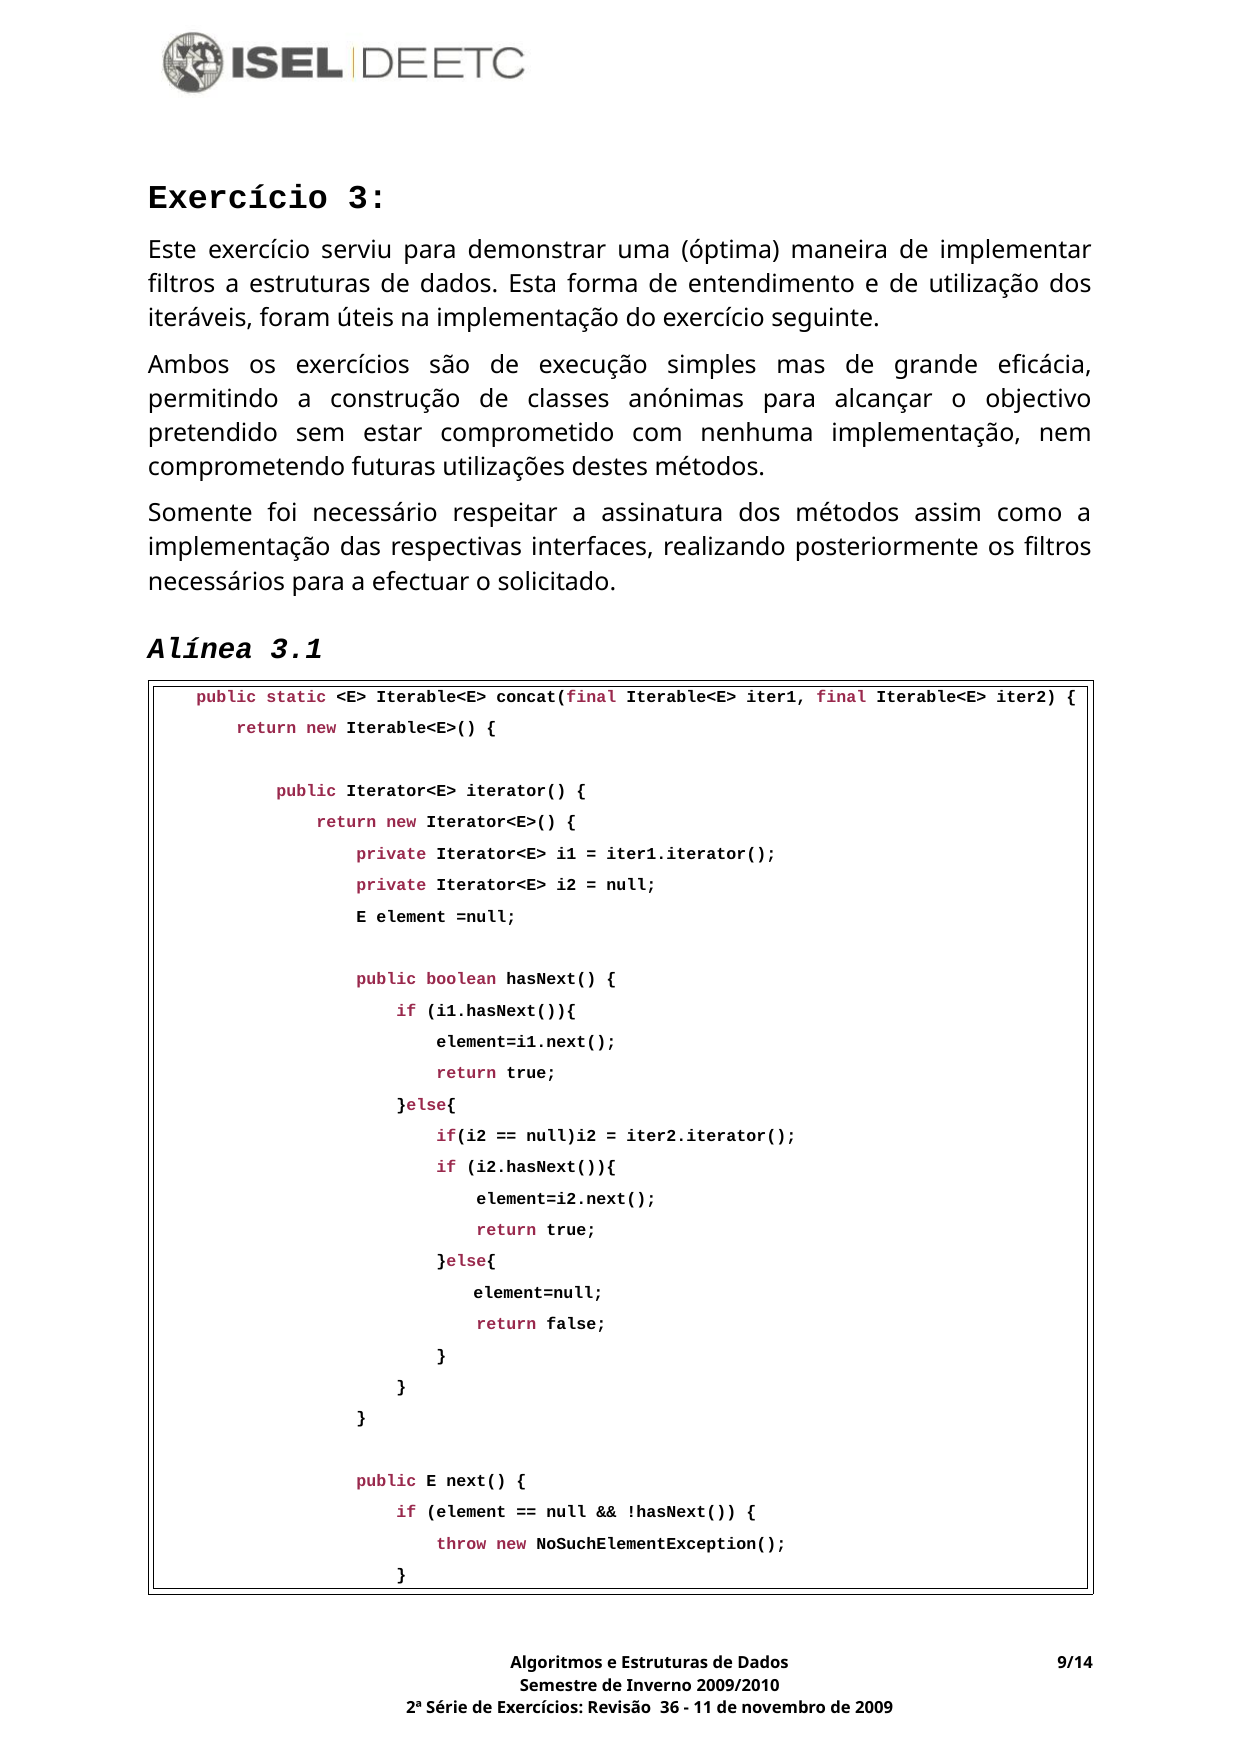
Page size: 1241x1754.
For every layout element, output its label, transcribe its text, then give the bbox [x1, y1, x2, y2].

text [1088, 1339, 1093, 1366]
text return true; [154, 1056, 1087, 1084]
text if (i2.hasNext()){ [154, 1151, 1087, 1178]
subtitle Exercício 3: [148, 181, 1093, 219]
text element=i1.next(); [154, 1025, 1087, 1052]
text element=null; [154, 1276, 1087, 1303]
text Este exercício serviu para demonstrar uma (óptima) maneira de implementar filtros a estruturas de dados. Esta forma de entendimento e de utilização dos iteráveis, foram úteis na implementação do exercício seguinte. [148, 232, 1093, 334]
text return new Iterator<E>() { [154, 806, 1087, 833]
text if(i2 == null)i2 = iter2.iterator(); [154, 1119, 1087, 1146]
text [1088, 1370, 1093, 1397]
text E element =null; [154, 900, 1087, 927]
text private Iterator<E> i2 = null; [154, 868, 1087, 896]
text } [149, 1558, 1093, 1594]
text } [154, 1370, 1087, 1397]
text public Iterator<E> iterator() { [154, 774, 1087, 802]
text return false; [154, 1307, 1087, 1334]
text throw new NoSuchElementException(); [154, 1527, 1087, 1554]
text if (i1.hasNext()){ [154, 994, 1087, 1021]
text }else{ [154, 1088, 1087, 1115]
text [1088, 1088, 1093, 1115]
text public E next() { [154, 1464, 1087, 1491]
text private Iterator<E> i1 = iter1.iterator(); [154, 837, 1087, 864]
text [149, 1401, 153, 1429]
text if (element == null && !hasNext()) { [154, 1495, 1087, 1523]
text public static <E> Iterable<E> concat(final Iterable<E> iter1, final Iterable<E> iter2) { [149, 681, 1093, 707]
text Somente foi necessário respeitar a assinatura dos métodos assim como a implementação das respectivas interfaces, realizando posteriormente os filtros necessários para a efectuar o solicitado. [148, 495, 1093, 597]
picture [153, 17, 555, 118]
text [1088, 1244, 1093, 1272]
text return true; [154, 1213, 1087, 1241]
text [1088, 1401, 1093, 1429]
text element=i2.next(); [154, 1182, 1087, 1209]
text [149, 1370, 153, 1397]
text } [154, 1339, 1087, 1366]
text } [154, 1401, 1087, 1429]
text public boolean hasNext() { [154, 962, 1087, 990]
text return new Iterable<E>() { [154, 712, 1087, 739]
text Ambos os exercícios são de execução simples mas de grande eficácia, permitindo a construção de classes anónimas para alcançar o objectivo pretendido sem estar comprometido com nenhuma implementação, nem comprometendo futuras utilizações destes métodos. [148, 346, 1093, 482]
text }else{ [154, 1244, 1087, 1272]
subtitle Alínea 3.1 [148, 635, 1093, 668]
text [149, 1339, 153, 1366]
